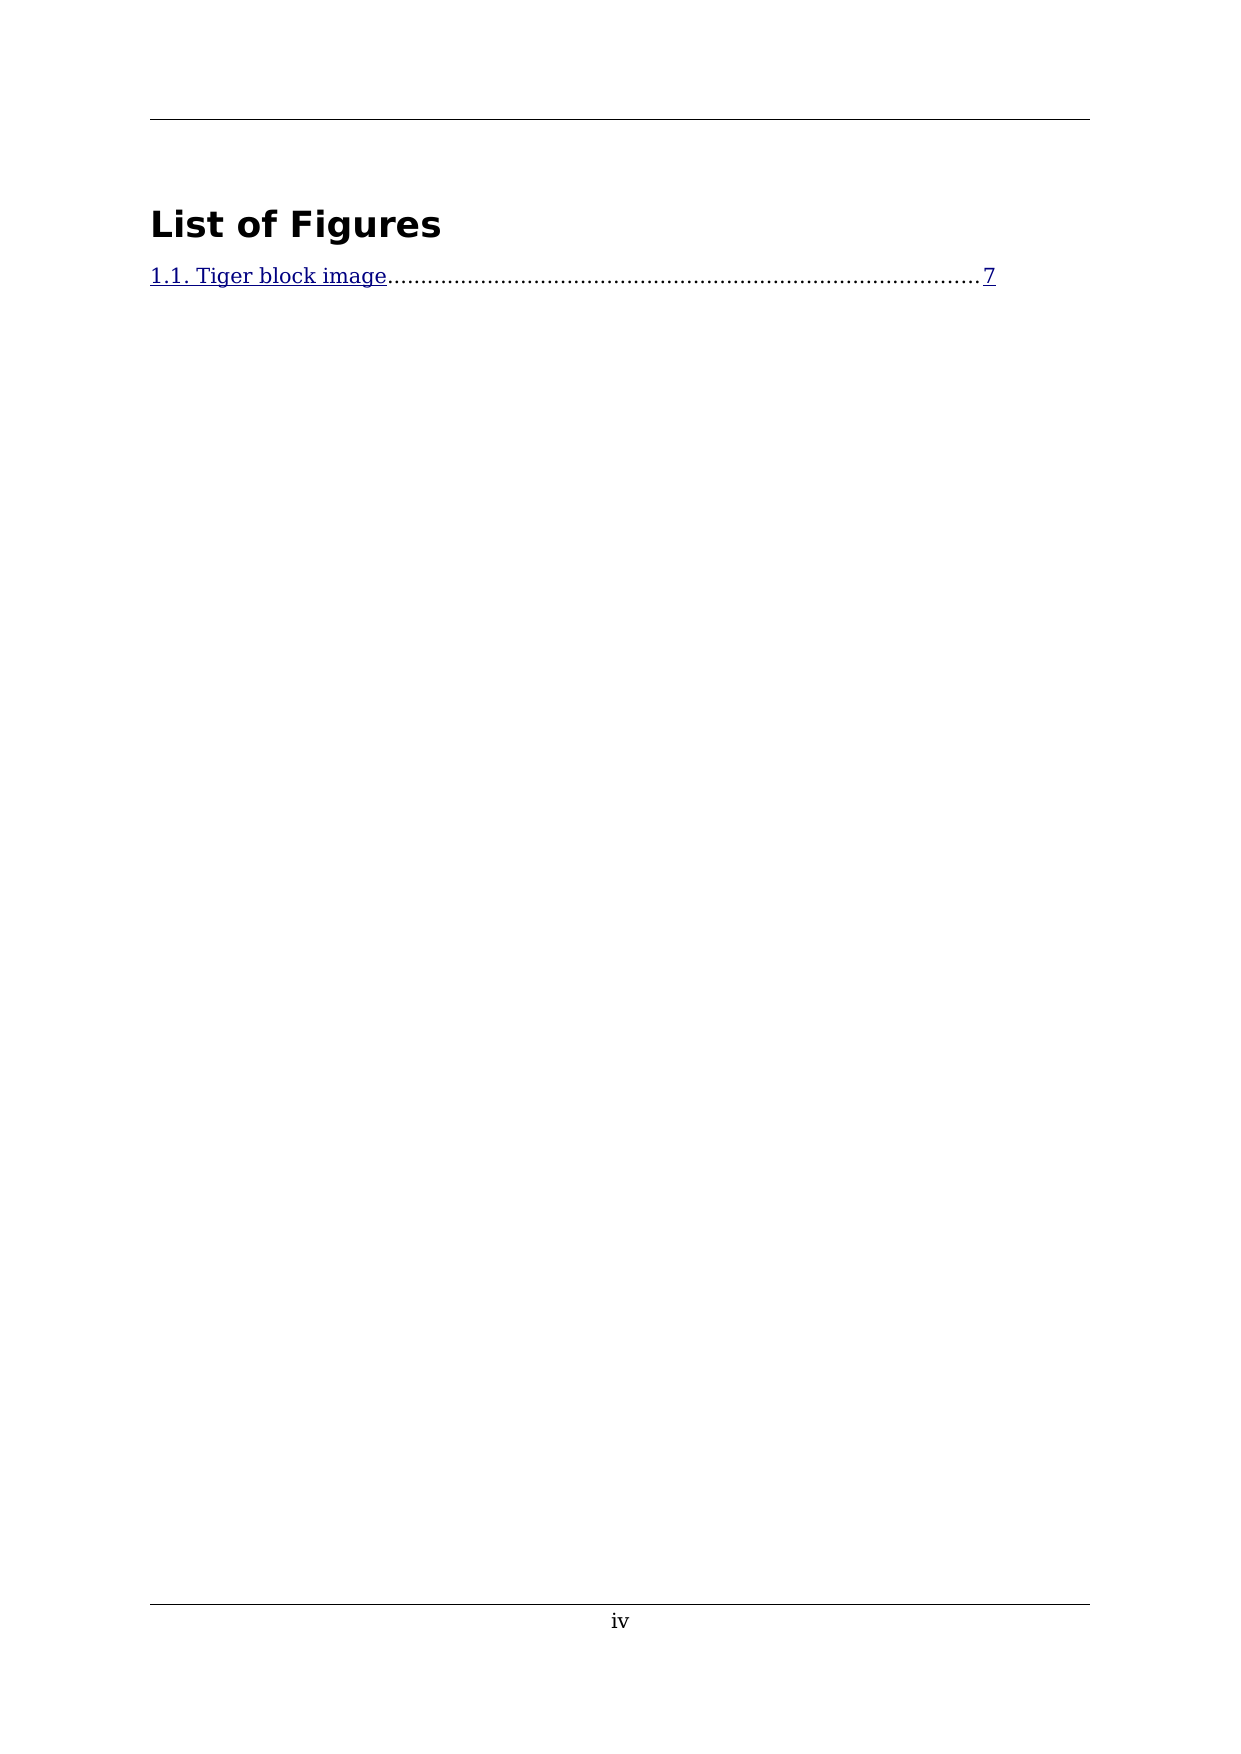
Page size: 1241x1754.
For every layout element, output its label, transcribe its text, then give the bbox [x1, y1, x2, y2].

text List of Figures [150, 204, 1090, 246]
text 1.1. Tiger block image 0 [150, 264, 1040, 288]
